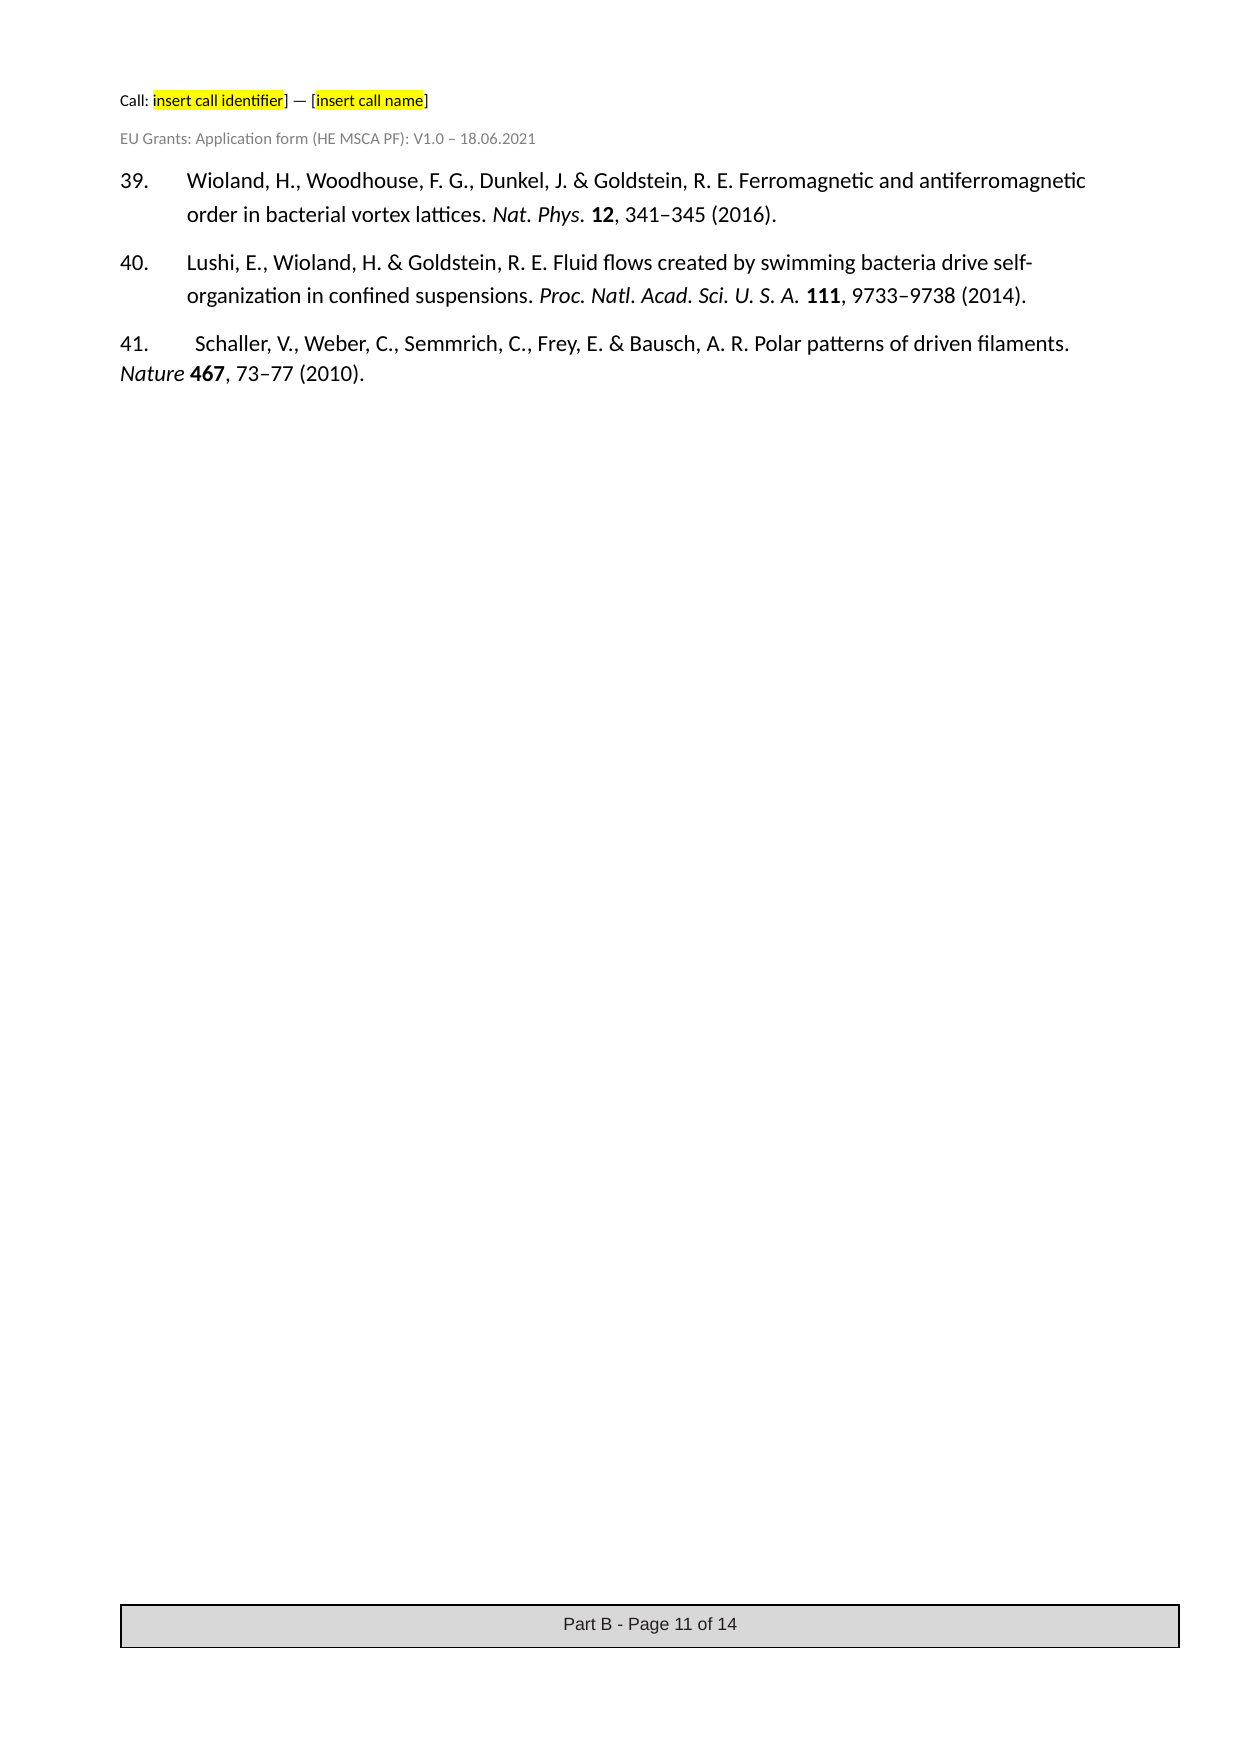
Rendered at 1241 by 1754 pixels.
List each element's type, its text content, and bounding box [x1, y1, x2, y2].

text 40. Lushi, E., Wioland, H. & Goldstein, R. E. Fluid flows created by swimming bacteria drive self-organization in confined suspensions. Proc. Natl. Acad. Sci. U. S. A. 111, 9733–9738 (2014). [120, 248, 1121, 309]
text 39. Wioland, H., Woodhouse, F. G., Dunkel, J. & Goldstein, R. E. Ferromagnetic and antiferromagnetic order in bacterial vortex lattices. Nat. Phys. 12, 341–345 (2016). [120, 166, 1121, 228]
text 41. Schaller, V., Weber, C., Semmrich, C., Frey, E. & Bausch, A. R. Polar patterns of driven filaments. Nature 467, 73–77 (2010). [120, 329, 1121, 387]
